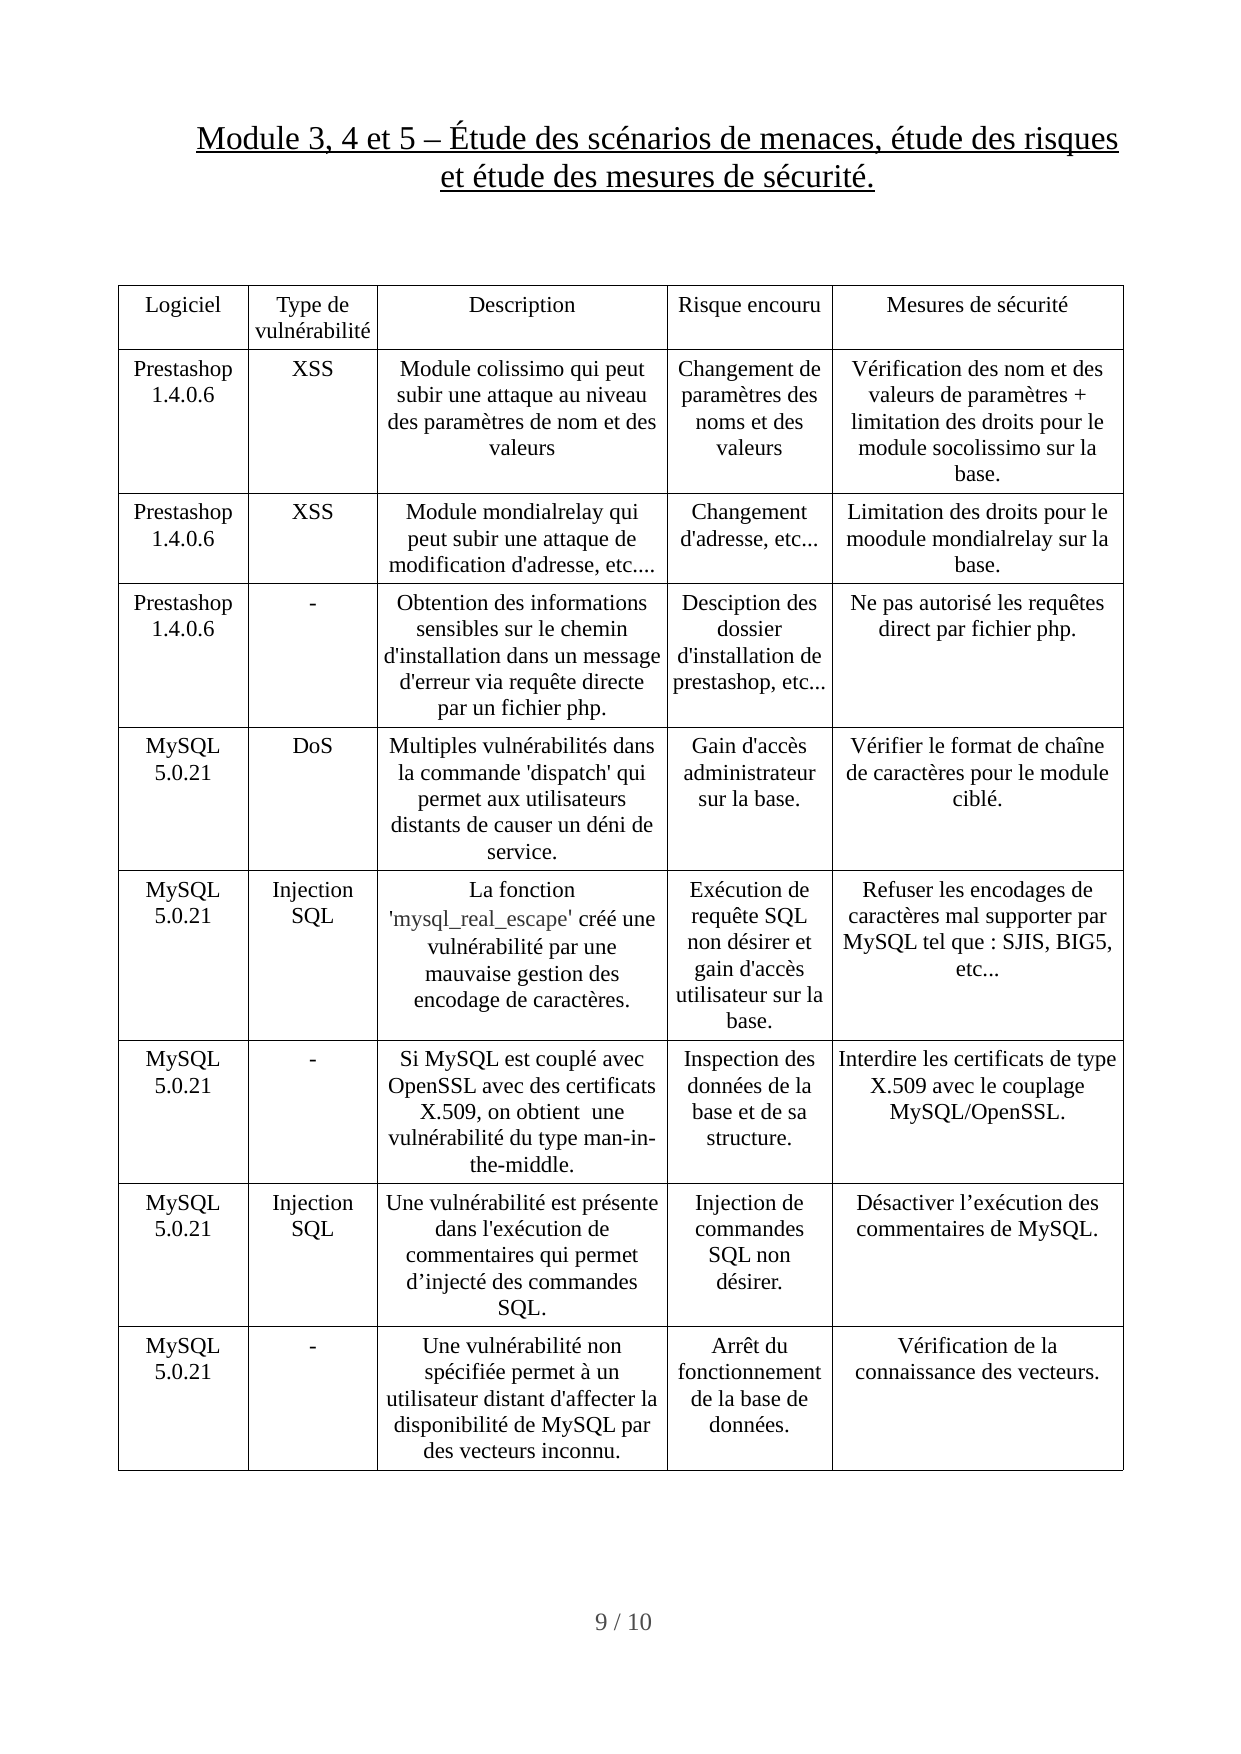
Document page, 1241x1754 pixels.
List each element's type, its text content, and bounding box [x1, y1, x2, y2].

table_cell Prestashop 1.4.0.6 [119, 350, 248, 493]
table_cell MySQL 5.0.21 [119, 1041, 248, 1183]
table_cell XSS [249, 494, 377, 583]
table_cell Si MySQL est couplé avec OpenSSL avec des certificats X.509, on obtient une vulnérabilité du type man-in-the-middle. [378, 1041, 667, 1183]
table_header Description [378, 286, 667, 349]
list Module 3, 4 et 5 – Étude des scénarios de menaces, étude des risques et étude des mesures de sécurité. [156, 118, 1122, 195]
table_cell Prestashop 1.4.0.6 [119, 494, 248, 583]
table_header Mesures de sécurité [833, 286, 1123, 349]
table_cell Exécution de requête SQL non désirer et gain d'accès utilisateur sur la base. [668, 871, 832, 1039]
table_cell Limitation des droits pour le moodule mondialrelay sur la base. [833, 494, 1123, 583]
table_cell DoS [249, 728, 377, 870]
table_cell Obtention des informations sensibles sur le chemin d'installation dans un message d'erreur via requête directe par un fichier php. [378, 584, 667, 727]
table_cell Vérification des nom et des valeurs de paramètres + limitation des droits pour le module socolissimo sur la base. [833, 350, 1123, 493]
table_cell XSS [249, 350, 377, 493]
table_cell Module colissimo qui peut subir une attaque au niveau des paramètres de nom et des valeurs [378, 350, 667, 493]
table_cell Vérification de la connaissance des vecteurs. [833, 1327, 1123, 1469]
table_cell MySQL 5.0.21 [119, 1327, 248, 1469]
table_cell Interdire les certificats de type X.509 avec le couplage MySQL/OpenSSL. [833, 1041, 1123, 1183]
table_cell Injection SQL [249, 1184, 377, 1326]
table_cell Injection SQL [249, 871, 377, 1039]
table_header Type de vulnérabilité [249, 286, 377, 349]
table_cell Gain d'accès administrateur sur la base. [668, 728, 832, 870]
table_cell MySQL 5.0.21 [119, 728, 248, 870]
table_cell Desciption des dossier d'installation de prestashop, etc... [668, 584, 832, 727]
table_cell Changement d'adresse, etc... [668, 494, 832, 583]
table_cell Module mondialrelay qui peut subir une attaque de modification d'adresse, etc.... [378, 494, 667, 583]
table_cell Prestashop 1.4.0.6 [119, 584, 248, 727]
table_cell - [249, 1041, 377, 1183]
table_cell Inspection des données de la base et de sa structure. [668, 1041, 832, 1183]
table_cell - [249, 584, 377, 727]
table_cell Une vulnérabilité non spécifiée permet à un utilisateur distant d'affecter la disponibilité de MySQL par des vecteurs inconnu. [378, 1327, 667, 1469]
table_cell MySQL 5.0.21 [119, 871, 248, 1039]
table_cell Ne pas autorisé les requêtes direct par fichier php. [833, 584, 1123, 727]
table_header Logiciel [119, 286, 248, 349]
table_cell Arrêt du fonctionnement de la base de données. [668, 1327, 832, 1469]
table_cell Refuser les encodages de caractères mal supporter par MySQL tel que : SJIS, BIG5, etc... [833, 871, 1123, 1039]
table_cell Désactiver l’exécution des commentaires de MySQL. [833, 1184, 1123, 1326]
table_header Risque encouru [668, 286, 832, 349]
table_cell Multiples vulnérabilités dans la commande 'dispatch' qui permet aux utilisateurs distants de causer un déni de service. [378, 728, 667, 870]
table_cell Changement de paramètres des noms et des valeurs [668, 350, 832, 493]
table_cell Injection de commandes SQL non désirer. [668, 1184, 832, 1326]
table_cell MySQL 5.0.21 [119, 1184, 248, 1326]
table_cell Une vulnérabilité est présente dans l'exécution de commentaires qui permet d’injecté des commandes SQL. [378, 1184, 667, 1326]
table_cell Vérifier le format de chaîne de caractères pour le module ciblé. [833, 728, 1123, 870]
table_cell - [249, 1327, 377, 1469]
table_cell La fonction 'mysql_real_escape' créé une vulnérabilité par une mauvaise gestion des encodage de caractères. [378, 871, 667, 1039]
